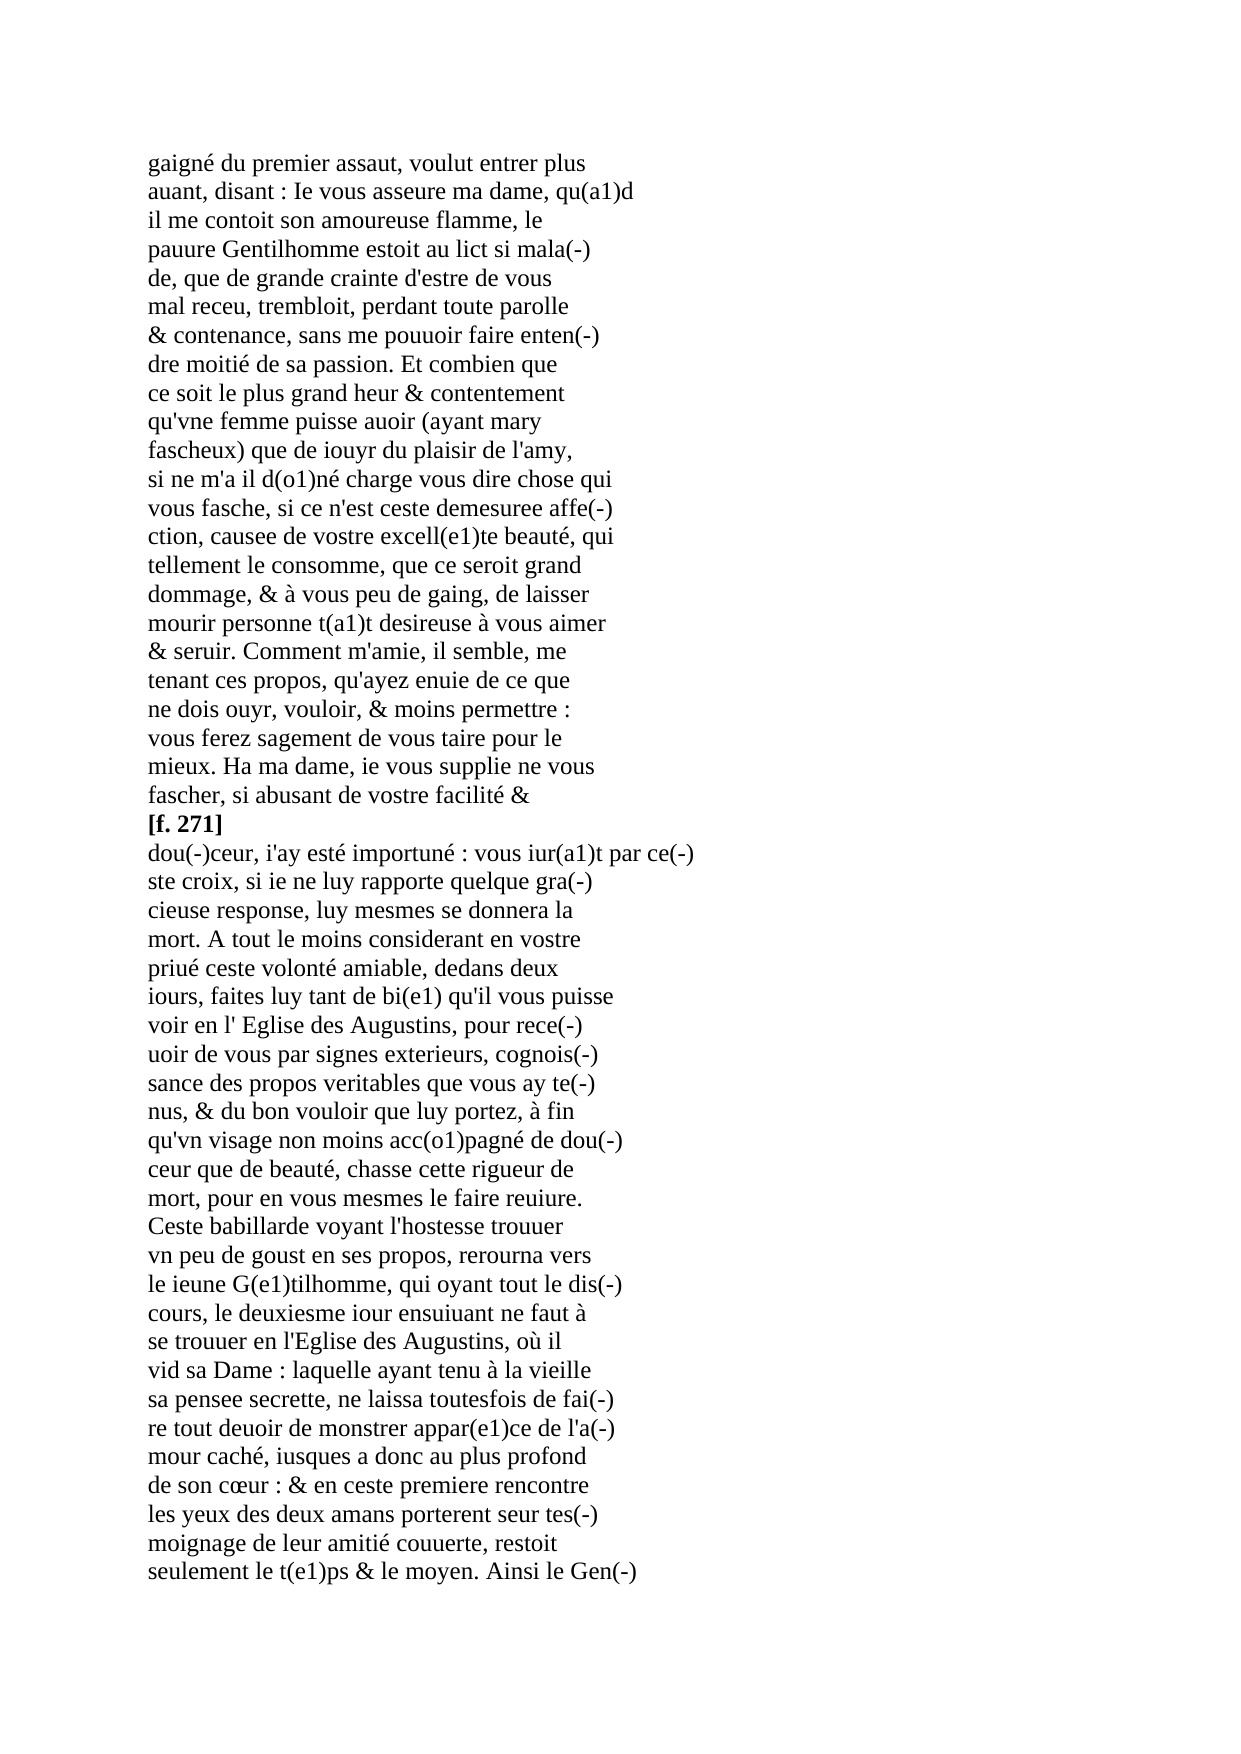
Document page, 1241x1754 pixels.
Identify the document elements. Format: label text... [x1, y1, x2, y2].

text gaigné du premier assaut, voulut entrer plus auant, disant : Ie vous asseure ma dame, qu(a1)d il me contoit son amoureuse flamme, le pauure Gentilhomme estoit au lict si mala(-) de, que de grande crainte d'estre de vous mal receu, trembloit, perdant toute parolle & contenance, sans me pouuoir faire enten(-) dre moitié de sa passion. Et combien que ce soit le plus grand heur & contentement qu'vne femme puisse auoir (ayant mary fascheux) que de iouyr du plaisir de l'amy, si ne m'a il d(o1)né charge vous dire chose qui vous fasche, si ce n'est ceste demesuree affe(-) ction, causee de vostre excell(e1)te beauté, qui tellement le consomme, que ce seroit grand dommage, & à vous peu de gaing, de laisser mourir personne t(a1)t desireuse à vous aimer & seruir. Comment m'amie, il semble, me tenant ces propos, qu'ayez enuie de ce que ne dois ouyr, vouloir, & moins permettre : vous ferez sagement de vous taire pour le mieux. Ha ma dame, ie vous supplie ne vous fascher, si abusant de vostre facilité & [f. 271] dou(-)ceur, i'ay esté importuné : vous iur(a1)t par ce(-) ste croix, si ie ne luy rapporte quelque gra(-) cieuse response, luy mesmes se donnera la mort. A tout le moins considerant en vostre priué ceste volonté amiable, dedans deux iours, faites luy tant de bi(e1) qu'il vous puisse voir en l' Eglise des Augustins, pour rece(-) uoir de vous par signes exterieurs, cognois(-) sance des propos veritables que vous ay te(-) nus, & du bon vouloir que luy portez, à fin qu'vn visage non moins acc(o1)pagné de dou(-) ceur que de beauté, chasse cette rigueur de mort, pour en vous mesmes le faire reuiure. Ceste babillarde voyant l'hostesse trouuer vn peu de goust en ses propos, rerourna vers le ieune G(e1)tilhomme, qui oyant tout le dis(-) cours, le deuxiesme iour ensuiuant ne faut à se trouuer en l'Eglise des Augustins, où il vid sa Dame : laquelle ayant tenu à la vieille sa pensee secrette, ne laissa toutesfois de fai(-) re tout deuoir de monstrer appar(e1)ce de l'a(-) mour caché, iusques a donc au plus profond de son cœur : & en ceste premiere rencontre les yeux des deux amans porterent seur tes(-) moignage de leur amitié couuerte, restoit seulement le t(e1)ps & le moyen. Ainsi le Gen(-) [148, 148, 1093, 1585]
